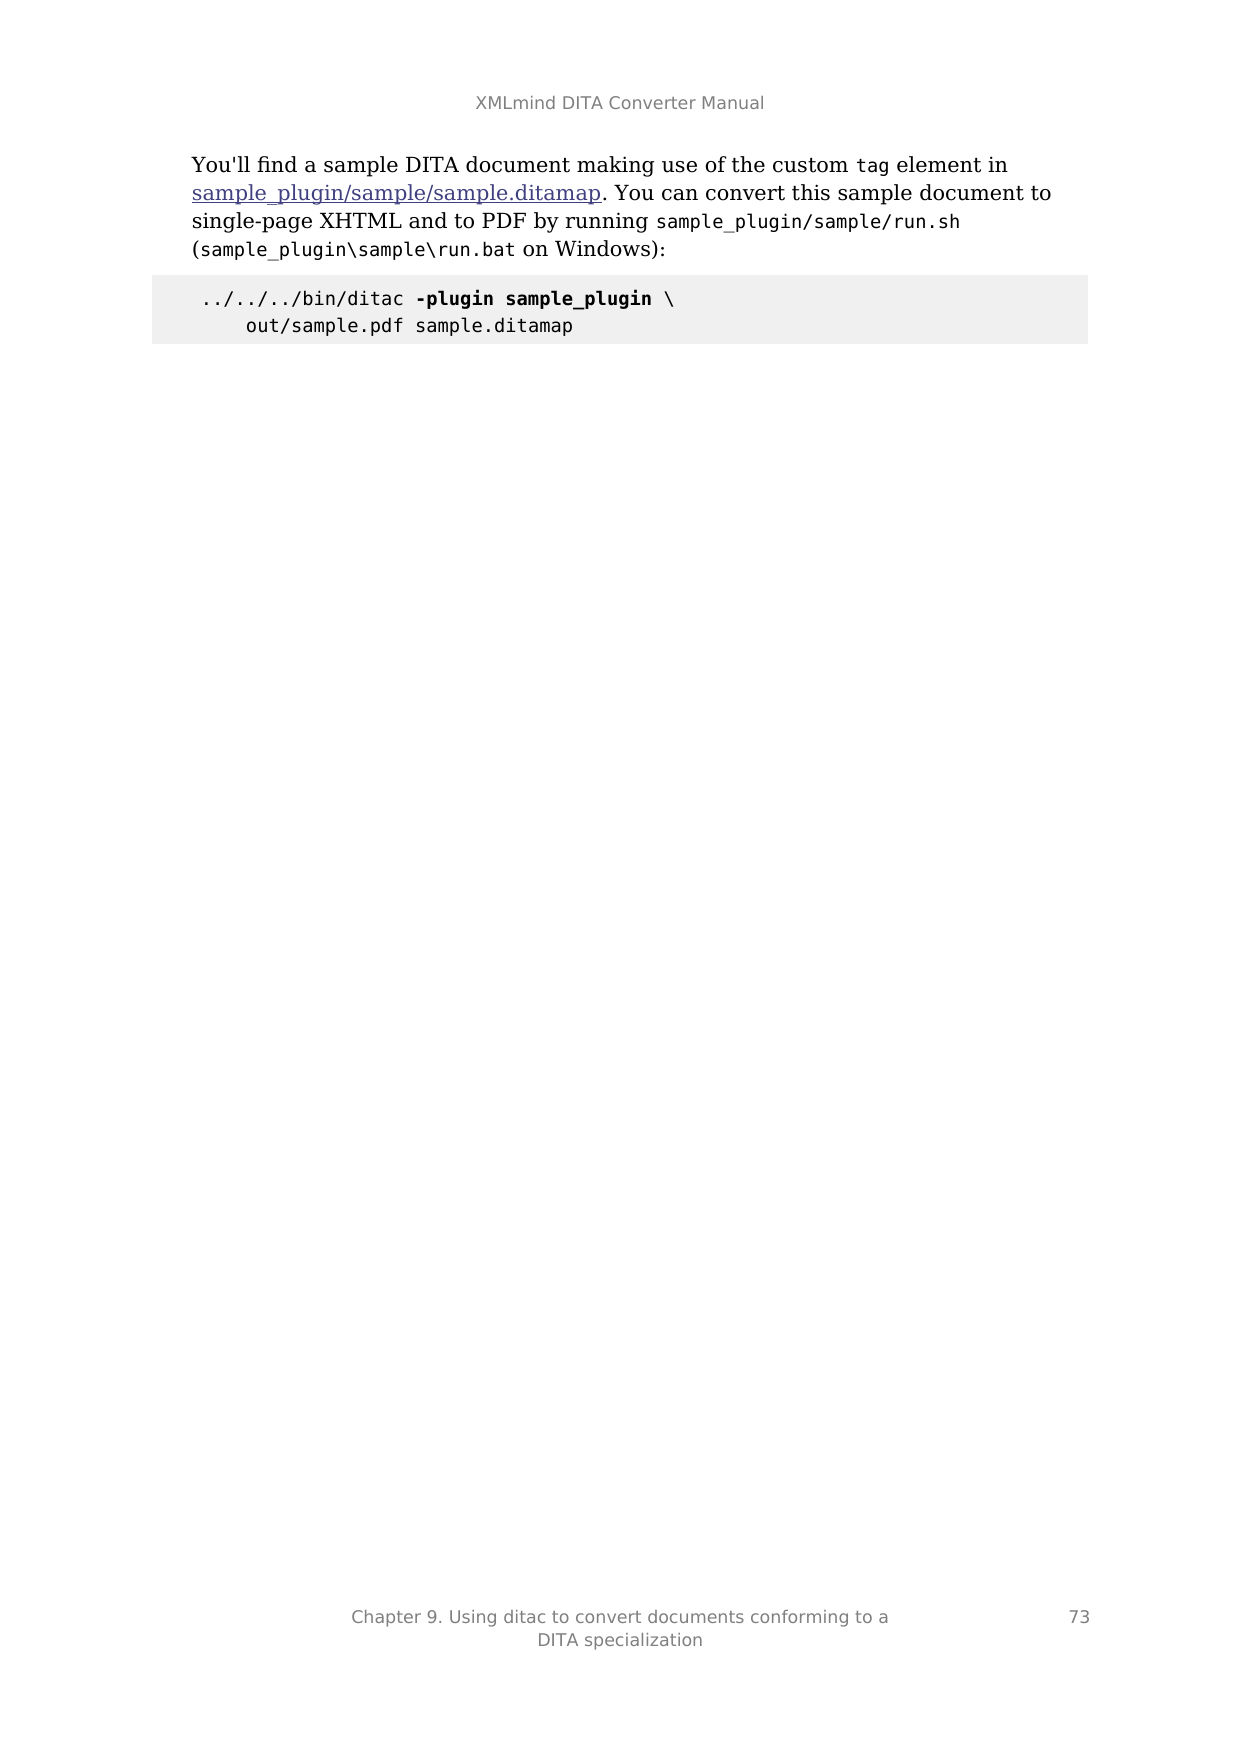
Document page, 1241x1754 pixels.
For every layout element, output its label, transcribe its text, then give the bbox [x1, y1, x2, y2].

list ../../../bin/ditac -plugin sample_plugin \ out/sample.pdf sample.ditamap [152, 275, 1088, 344]
list You'll find a sample DITA document making use of the custom tag element in sample_plugin/sample/sample.ditamap. You can convert this sample document to single-page XHTML and to PDF by running sample_plugin/sample/run.sh (sample_plugin\sample\run.bat on Windows): [150, 150, 1090, 261]
